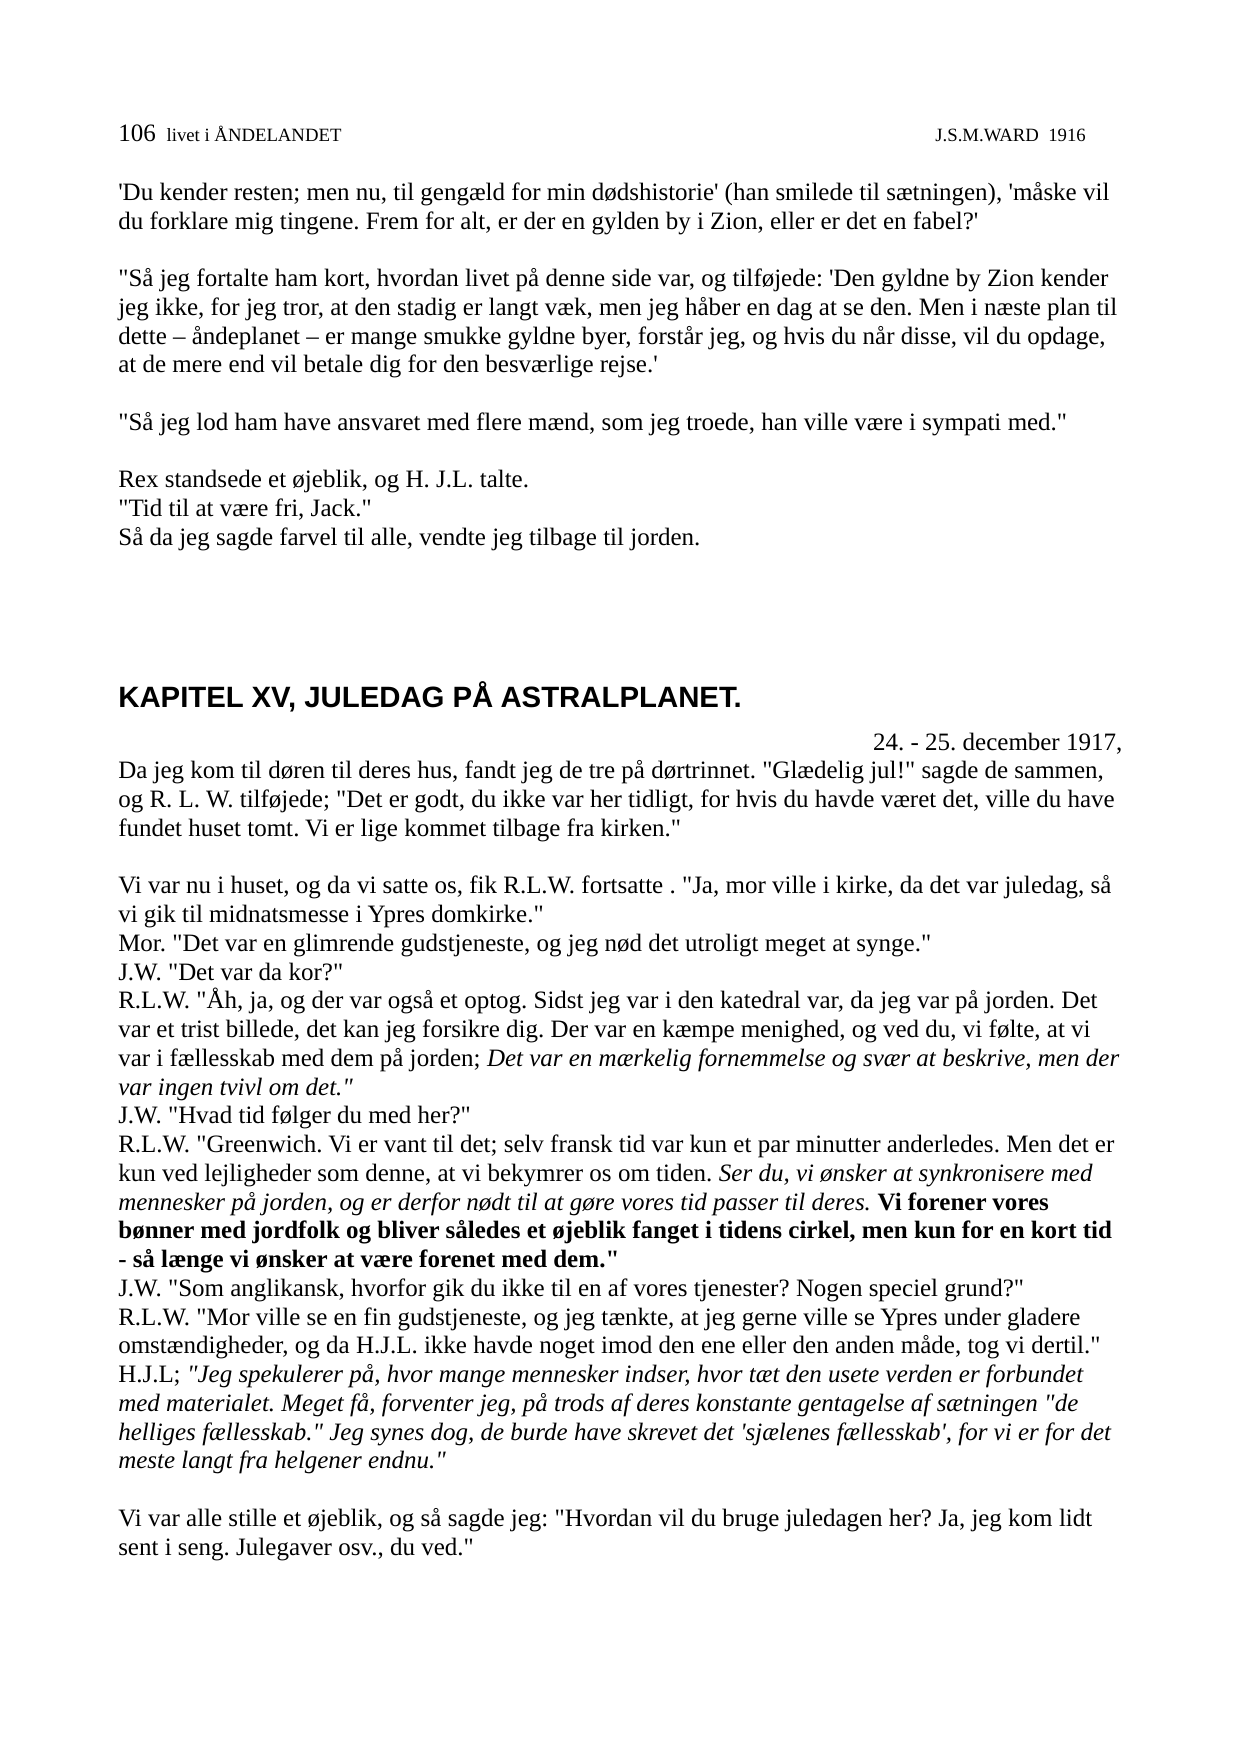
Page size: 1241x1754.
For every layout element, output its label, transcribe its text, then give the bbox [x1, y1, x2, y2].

text Rex standsede et øjeblik, og H. J.L. talte. [118, 464, 1122, 493]
subtitle KAPITEL XV, JULEDAG PÅ ASTRALPLANET. [118, 680, 1122, 714]
text J.W. "Det var da kor?" [118, 957, 1122, 985]
text Vi var alle stille et øjeblik, og så sagde jeg: "Hvordan vil du bruge juledagen her? Ja, jeg kom lidt sent i seng. Julegaver osv., du ved." [118, 1503, 1122, 1560]
text "Så jeg fortalte ham kort, hvordan livet på denne side var, og tilføjede: 'Den gyldne by Zion kender jeg ikke, for jeg tror, at den stadig er langt væk, men jeg håber en dag at se den. Men i næste plan til dette – åndeplanet – er mange smukke gyldne byer, forstår jeg, og hvis du når disse, vil du opdage, at de mere end vil betale dig for den besværlige rejse.' [118, 263, 1122, 378]
text 'Du kender resten; men nu, til gengæld for min dødshistorie' (han smilede til sætningen), 'måske vil du forklare mig tingene. Frem for alt, er der en gylden by i Zion, eller er det en fabel?' [118, 177, 1122, 234]
text "Tid til at være fri, Jack." [118, 493, 1122, 522]
text Vi var nu i huset, og da vi satte os, fik R.L.W. fortsatte . "Ja, mor ville i kirke, da det var juledag, så vi gik til midnatsmesse i Ypres domkirke." [118, 870, 1122, 928]
text H.J.L; "Jeg spekulerer på, hvor mange mennesker indser, hvor tæt den usete verden er forbundet med materialet. Meget få, forventer jeg, på trods af deres konstante gentagelse af sætningen "de helliges fællesskab." Jeg synes dog, de burde have skrevet det 'sjælenes fællesskab', for vi er for det meste langt fra helgener endnu." [118, 1359, 1122, 1474]
text Da jeg kom til døren til deres hus, fandt jeg de tre på dørtrinnet. "Glædelig jul!" sagde de sammen, og R. L. W. tilføjede; "Det er godt, du ikke var her tidligt, for hvis du havde været det, ville du have fundet huset tomt. Vi er lige kommet tilbage fra kirken." [118, 755, 1122, 842]
text "Så jeg lod ham have ansvaret med flere mænd, som jeg troede, han ville være i sympati med." [118, 407, 1122, 436]
text R.L.W. "Greenwich. Vi er vant til det; selv fransk tid var kun et par minutter anderledes. Men det er kun ved lejligheder som denne, at vi bekymrer os om tiden. Ser du, vi ønsker at synkronisere med mennesker på jorden, og er derfor nødt til at gøre vores tid passer til deres. Vi forener vores bønner med jordfolk og bliver således et øjeblik fanget i tidens cirkel, men kun for en kort tid - så længe vi ønsker at være forenet med dem." [118, 1129, 1122, 1273]
text R.L.W. "Åh, ja, og der var også et optog. Sidst jeg var i den katedral var, da jeg var på jorden. Det var et trist billede, det kan jeg forsikre dig. Der var en kæmpe menighed, og ved du, vi følte, at vi var i fællesskab med dem på jorden; Det var en mærkelig fornemmelse og svær at beskrive, men der var ingen tvivl om det." [118, 985, 1122, 1100]
text J.W. "Som anglikansk, hvorfor gik du ikke til en af vores tjenester? Nogen speciel grund?" [118, 1273, 1122, 1302]
text J.W. "Hvad tid følger du med her?" [118, 1100, 1122, 1129]
text Mor. "Det var en glimrende gudstjeneste, og jeg nød det utroligt meget at synge." [118, 928, 1122, 957]
text Så da jeg sagde farvel til alle, vendte jeg tilbage til jorden. [118, 522, 1122, 551]
text 24. - 25. december 1917, [118, 727, 1122, 755]
text R.L.W. "Mor ville se en fin gudstjeneste, og jeg tænkte, at jeg gerne ville se Ypres under gladere omstændigheder, og da H.J.L. ikke havde noget imod den ene eller den anden måde, tog vi dertil." [118, 1302, 1122, 1359]
